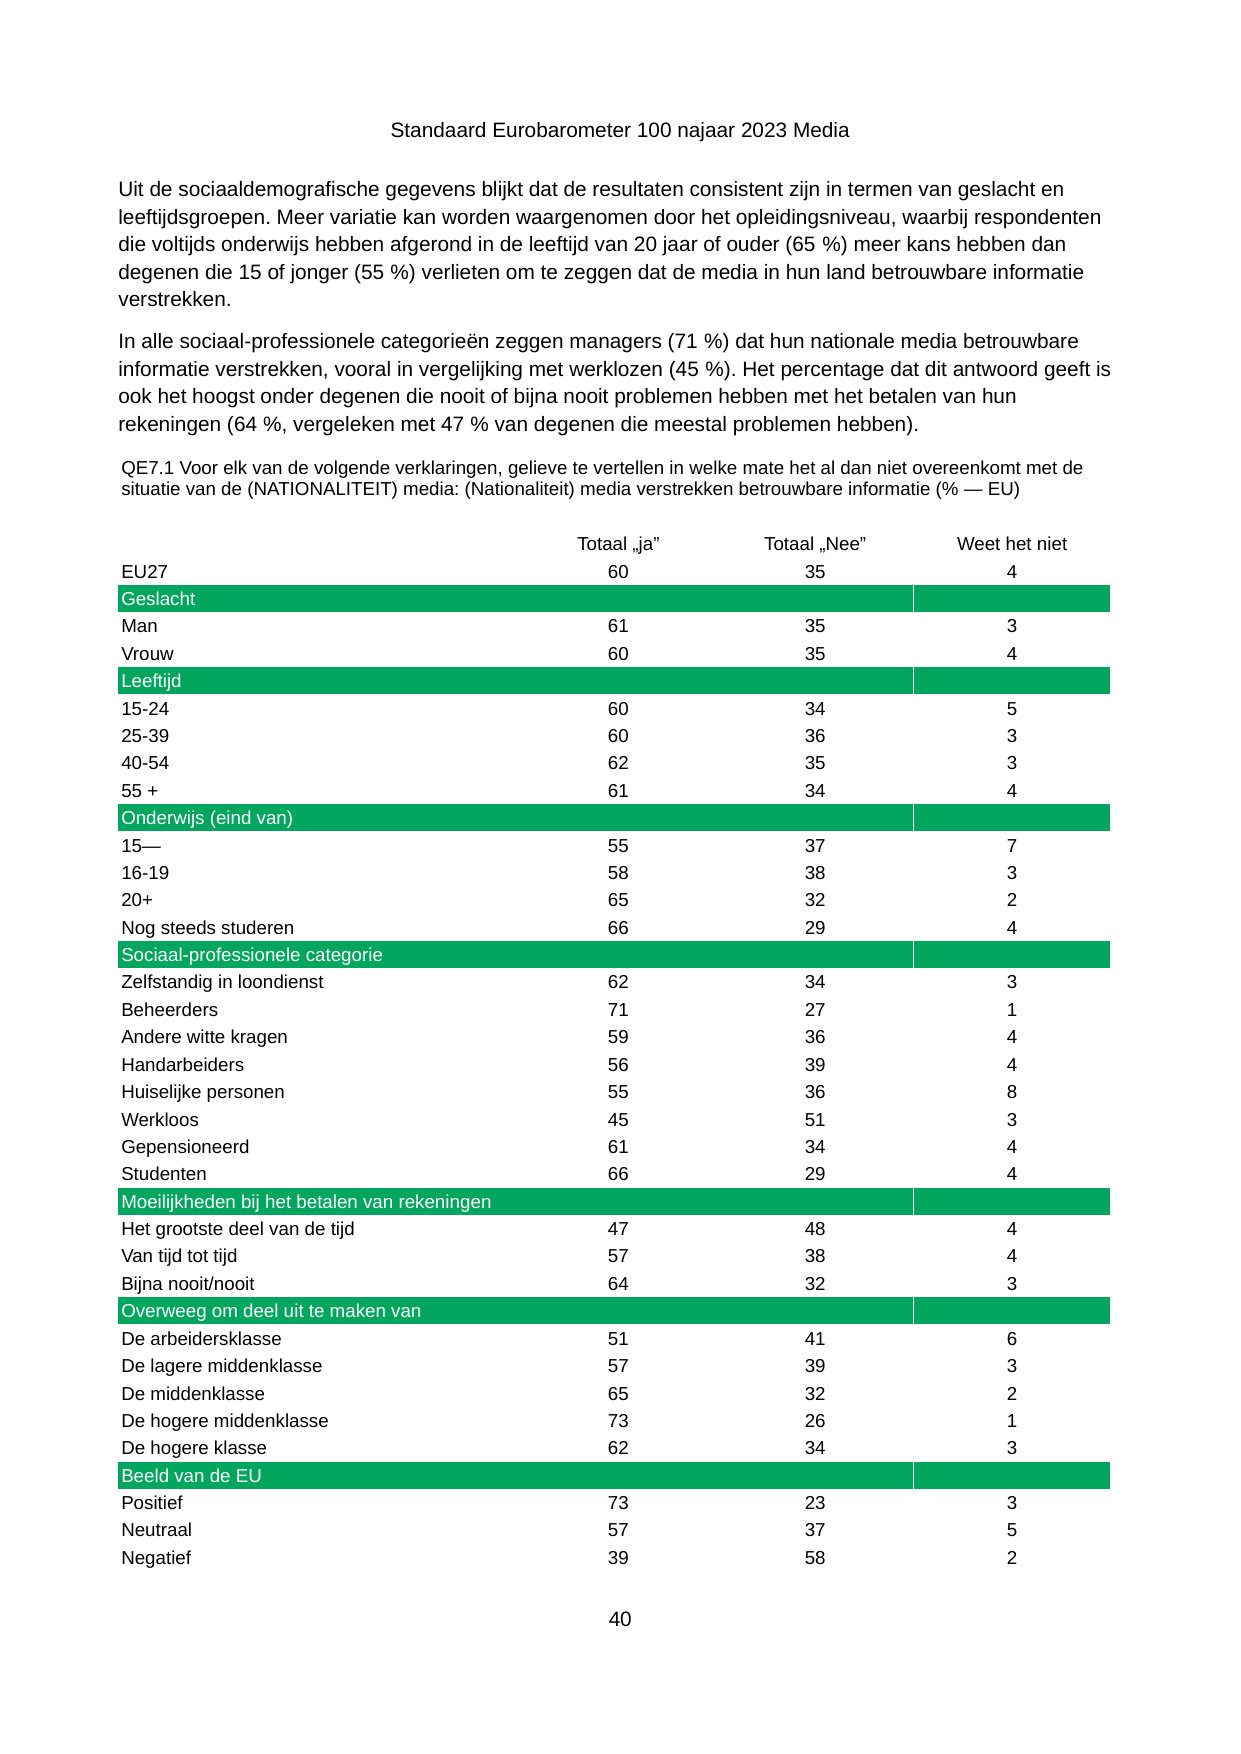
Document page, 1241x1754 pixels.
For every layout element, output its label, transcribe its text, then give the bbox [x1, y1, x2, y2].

table_cell [520, 667, 717, 694]
table_cell [520, 585, 717, 612]
table_cell Leeftijd [118, 667, 520, 694]
table_cell 65 [520, 1379, 717, 1407]
table_cell Positief [118, 1489, 520, 1516]
table_cell Totaal „Nee” [717, 530, 913, 557]
table_cell Handarbeiders [118, 1051, 520, 1078]
table_cell Man [118, 612, 520, 640]
table_cell 5 [914, 1516, 1110, 1544]
table_cell Gepensioneerd [118, 1133, 520, 1160]
table_cell 73 [520, 1407, 717, 1434]
table_cell 62 [520, 969, 717, 996]
table_cell Het grootste deel van de tijd [118, 1215, 520, 1242]
table_cell 23 [717, 1489, 913, 1516]
table_cell 2 [914, 886, 1110, 914]
table_cell 27 [717, 996, 913, 1023]
table_cell 15— [118, 831, 520, 859]
table_cell 25-39 [118, 722, 520, 749]
table_cell [914, 941, 1110, 968]
table_cell 3 [914, 749, 1110, 777]
table_cell 32 [717, 1270, 913, 1297]
table_cell [717, 804, 913, 831]
table_cell 62 [520, 1434, 717, 1462]
table_cell Neutraal [118, 1516, 520, 1544]
table_cell 57 [520, 1516, 717, 1544]
text Uit de sociaaldemografische gegevens blijkt dat de resultaten consistent zijn in termen van geslacht en leeftijdsgroepen. Meer variatie kan worden waargenomen door het opleidingsniveau, waarbij respondenten die voltijds onderwijs hebben afgerond in de leeftijd van 20 jaar of ouder (65 %) meer kans hebben dan degenen die 15 of jonger (55 %) verlieten om te zeggen dat de media in hun land betrouwbare informatie verstrekken. [118, 177, 1122, 311]
table_cell 60 [520, 640, 717, 667]
table_cell 32 [717, 1379, 913, 1407]
table_cell [520, 804, 717, 831]
table_cell 4 [914, 1160, 1110, 1188]
table_cell [717, 941, 913, 968]
table_cell 55 + [118, 777, 520, 804]
table_cell 39 [717, 1352, 913, 1379]
table_cell [520, 503, 717, 530]
table_cell 5 [914, 695, 1110, 722]
table_cell [914, 503, 1110, 530]
table_cell 38 [717, 1243, 913, 1270]
table_cell 45 [520, 1105, 717, 1133]
table_cell 61 [520, 777, 717, 804]
table_cell 38 [717, 859, 913, 886]
table_cell 36 [717, 722, 913, 749]
table_cell 3 [914, 859, 1110, 886]
table_cell 37 [717, 831, 913, 859]
table_cell 35 [717, 640, 913, 667]
table_cell Bijna nooit/nooit [118, 1270, 520, 1297]
table_cell Andere witte kragen [118, 1023, 520, 1051]
table_cell 61 [520, 612, 717, 640]
table_cell 35 [717, 612, 913, 640]
table_cell De hogere klasse [118, 1434, 520, 1462]
table_cell 34 [717, 1434, 913, 1462]
table_cell 57 [520, 1352, 717, 1379]
table_cell 66 [520, 1160, 717, 1188]
table_cell 4 [914, 1023, 1110, 1051]
table_cell Zelfstandig in loondienst [118, 969, 520, 996]
table_cell [717, 667, 913, 694]
table_cell [118, 503, 520, 530]
table_cell Nog steeds studeren [118, 914, 520, 941]
table_cell 3 [914, 1270, 1110, 1297]
table_cell [914, 1462, 1110, 1489]
table_cell [914, 585, 1110, 612]
table_cell 36 [717, 1078, 913, 1105]
table_cell Huiselijke personen [118, 1078, 520, 1105]
table_cell 1 [914, 1407, 1110, 1434]
table_cell [520, 1297, 717, 1324]
table_cell 34 [717, 777, 913, 804]
table_header QE7.1 Voor elk van de volgende verklaringen, gelieve te vertellen in welke mate het al dan niet overeenkomt met de situatie van de (NATIONALITEIT) media: (Nationaliteit) media verstrekken betrouwbare informatie (% — EU) [118, 454, 1110, 503]
table_cell [914, 1188, 1110, 1215]
table_cell 4 [914, 640, 1110, 667]
table_cell Geslacht [118, 585, 520, 612]
table_cell De lagere middenklasse [118, 1352, 520, 1379]
table_cell 15-24 [118, 695, 520, 722]
table_cell [520, 1462, 717, 1489]
table_cell 36 [717, 1023, 913, 1051]
table_cell [914, 667, 1110, 694]
table_cell 3 [914, 1434, 1110, 1462]
table_cell 40-54 [118, 749, 520, 777]
table_cell 37 [717, 1516, 913, 1544]
table_cell 34 [717, 1133, 913, 1160]
table_cell 4 [914, 1243, 1110, 1270]
table_cell Negatief [118, 1544, 520, 1571]
text In alle sociaal-professionele categorieën zeggen managers (71 %) dat hun nationale media betrouwbare informatie verstrekken, vooral in vergelijking met werklozen (45 %). Het percentage dat dit antwoord geeft is ook het hoogst onder degenen die nooit of bijna nooit problemen hebben met het betalen van hun rekeningen (64 %, vergeleken met 47 % van degenen die meestal problemen hebben). [118, 329, 1122, 436]
table_cell [717, 1462, 913, 1489]
table_cell [914, 1297, 1110, 1324]
table_cell 8 [914, 1078, 1110, 1105]
table_cell 39 [717, 1051, 913, 1078]
table_cell 61 [520, 1133, 717, 1160]
table_cell EU27 [118, 558, 520, 585]
table_cell [118, 530, 520, 557]
table_cell 51 [520, 1325, 717, 1352]
table_cell Vrouw [118, 640, 520, 667]
table_cell 4 [914, 1133, 1110, 1160]
table_cell 4 [914, 777, 1110, 804]
table_cell 58 [717, 1544, 913, 1571]
table_cell Beheerders [118, 996, 520, 1023]
table_cell 3 [914, 1352, 1110, 1379]
table_cell 58 [520, 859, 717, 886]
table_cell 65 [520, 886, 717, 914]
table_cell 2 [914, 1544, 1110, 1571]
table_cell [717, 1297, 913, 1324]
table_cell 57 [520, 1243, 717, 1270]
table_cell Totaal „ja” [520, 530, 717, 557]
table_cell [520, 1188, 717, 1215]
table_cell 4 [914, 1051, 1110, 1078]
table_cell De middenklasse [118, 1379, 520, 1407]
table_cell 20+ [118, 886, 520, 914]
table_cell 66 [520, 914, 717, 941]
table_cell [717, 1188, 913, 1215]
table_cell De arbeidersklasse [118, 1325, 520, 1352]
table_cell 51 [717, 1105, 913, 1133]
table_cell 3 [914, 1489, 1110, 1516]
table_cell 60 [520, 722, 717, 749]
table_cell 73 [520, 1489, 717, 1516]
table_cell Van tijd tot tijd [118, 1243, 520, 1270]
table_cell 3 [914, 722, 1110, 749]
table_cell 35 [717, 749, 913, 777]
table_cell Sociaal-professionele categorie [118, 941, 520, 968]
table_cell 4 [914, 914, 1110, 941]
table_cell 16-19 [118, 859, 520, 886]
table_cell [717, 503, 913, 530]
table_cell Moeilijkheden bij het betalen van rekeningen [118, 1188, 520, 1215]
table_cell Overweeg om deel uit te maken van [118, 1297, 520, 1324]
table_cell Studenten [118, 1160, 520, 1188]
table_cell [914, 804, 1110, 831]
table_cell 29 [717, 1160, 913, 1188]
table_cell 41 [717, 1325, 913, 1352]
table_cell 60 [520, 695, 717, 722]
table_cell 32 [717, 886, 913, 914]
table_cell 55 [520, 1078, 717, 1105]
table_cell 48 [717, 1215, 913, 1242]
table_cell [717, 585, 913, 612]
table_cell 3 [914, 969, 1110, 996]
table_cell 34 [717, 695, 913, 722]
table_cell 56 [520, 1051, 717, 1078]
table_cell 35 [717, 558, 913, 585]
table_cell De hogere middenklasse [118, 1407, 520, 1434]
table_cell 71 [520, 996, 717, 1023]
table_cell 64 [520, 1270, 717, 1297]
table_cell 39 [520, 1544, 717, 1571]
table_cell Beeld van de EU [118, 1462, 520, 1489]
table_cell 2 [914, 1379, 1110, 1407]
table_cell 59 [520, 1023, 717, 1051]
table_cell 3 [914, 612, 1110, 640]
table_cell 1 [914, 996, 1110, 1023]
table_cell 6 [914, 1325, 1110, 1352]
table_cell 4 [914, 1215, 1110, 1242]
table_cell 4 [914, 558, 1110, 585]
table_cell 29 [717, 914, 913, 941]
table_cell 55 [520, 831, 717, 859]
table_cell Weet het niet [914, 530, 1110, 557]
table_cell 3 [914, 1105, 1110, 1133]
table_cell Onderwijs (eind van) [118, 804, 520, 831]
table_cell 7 [914, 831, 1110, 859]
table_cell 47 [520, 1215, 717, 1242]
table_cell Werkloos [118, 1105, 520, 1133]
table_cell 60 [520, 558, 717, 585]
table_cell 34 [717, 969, 913, 996]
table_cell [520, 941, 717, 968]
table_cell 62 [520, 749, 717, 777]
table_cell 26 [717, 1407, 913, 1434]
